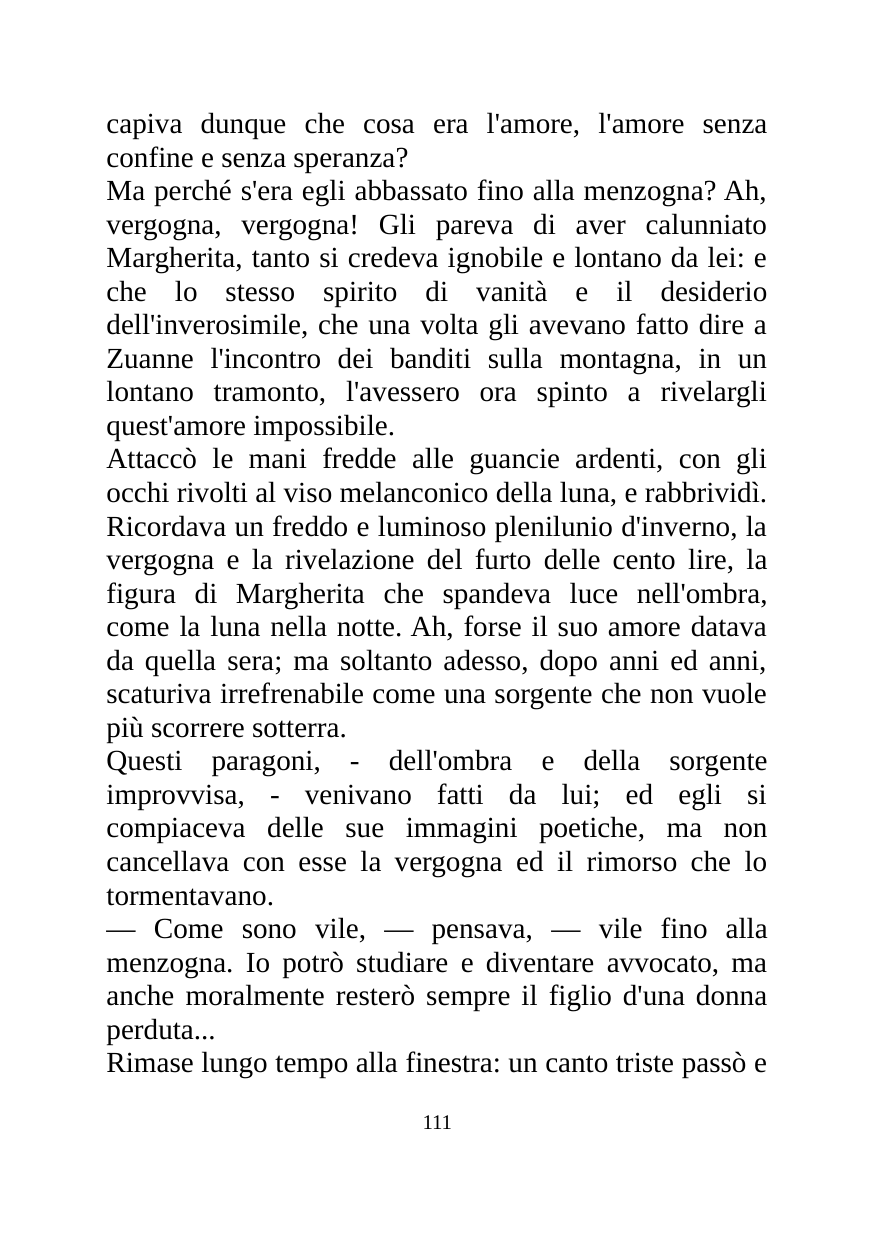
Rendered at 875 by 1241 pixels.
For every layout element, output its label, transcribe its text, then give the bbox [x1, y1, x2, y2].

text Rimase lungo tempo alla finestra: un canto triste passò e [106, 1045, 768, 1079]
text Attaccò le mani fredde alle guancie ardenti, con gli occhi rivolti al viso melanconico della luna, e rabbrividì. Ricordava un freddo e luminoso plenilunio d'inverno, la vergogna e la rivelazione del furto delle cento lire, la figura di Margherita che spandeva luce nell'ombra, come la luna nella notte. Ah, forse il suo amore datava da quella sera; ma soltanto adesso, dopo anni ed anni, scaturiva irrefrenabile come una sorgente che non vuole più scorrere sotterra. [106, 442, 768, 743]
text Ma perché s'era egli abbassato fino alla menzogna? Ah, vergogna, vergogna! Gli pareva di aver calunniato Margherita, tanto si credeva ignobile e lontano da lei: e che lo stesso spirito di vanità e il desiderio dell'inverosimile, che una volta gli avevano fatto dire a Zuanne l'incontro dei banditi sulla montagna, in un lontano tramonto, l'avessero ora spinto a rivelargli quest'amore impossibile. [106, 173, 768, 442]
text — Come sono vile, — pensava, — vile fino alla menzogna. Io potrò studiare e diventare avvocato, ma anche moralmente resterò sempre il figlio d'una donna perduta... [106, 911, 768, 1045]
text capiva dunque che cosa era l'amore, l'amore senza confine e senza speranza? [106, 106, 768, 173]
text Questi paragoni, - dell'ombra e della sorgente improvvisa, - venivano fatti da lui; ed egli si compiaceva delle sue immagini poetiche, ma non cancellava con esse la vergogna ed il rimorso che lo tormentavano. [106, 743, 768, 911]
